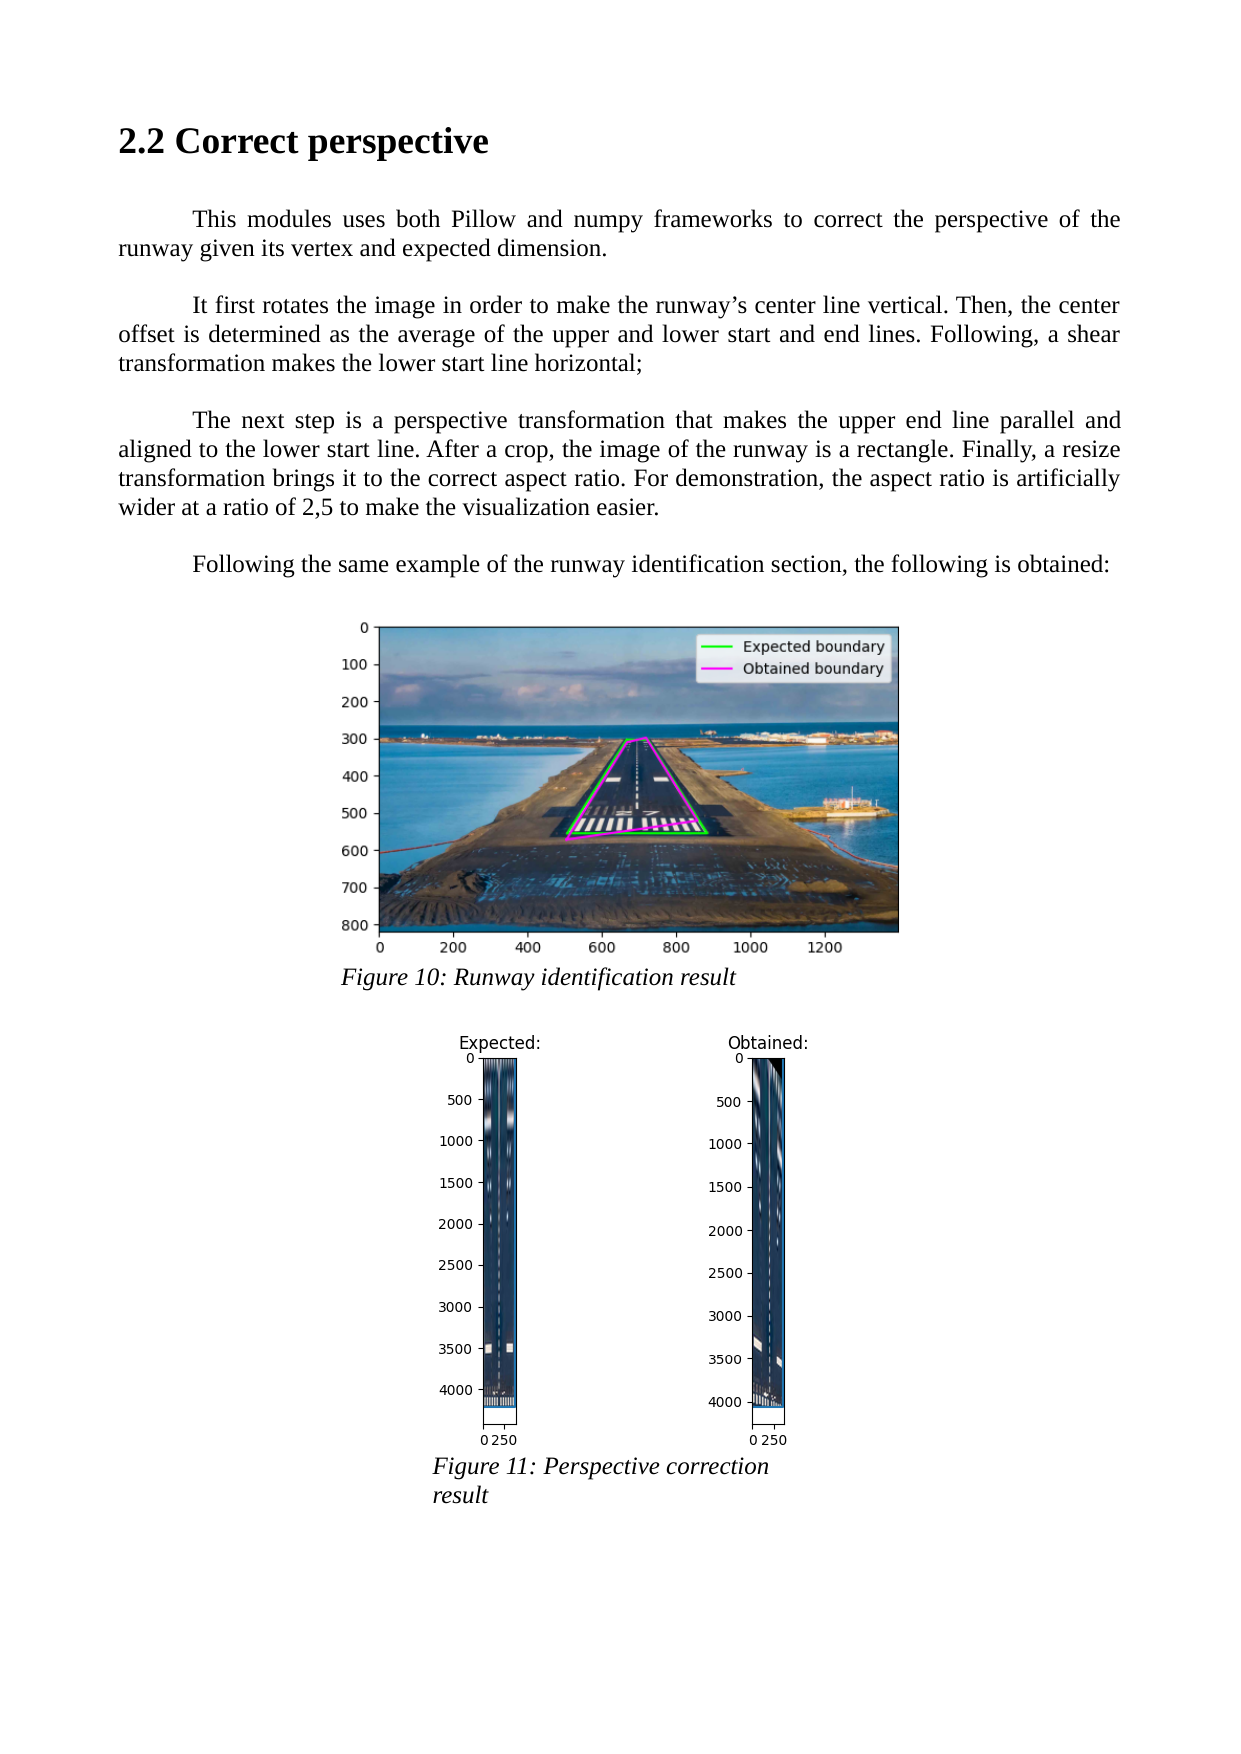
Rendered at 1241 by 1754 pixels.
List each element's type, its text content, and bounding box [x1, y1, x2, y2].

text Figure 11: Perspective correction result [432, 1446, 808, 1508]
text Figure 10: Runway identification result [341, 957, 899, 991]
text This modules uses both Pillow and numpy frameworks to correct the perspective of the runway given its vertex and expected dimension. [118, 204, 1122, 262]
picture [432, 1032, 808, 1446]
text It first rotates the image in order to make the runway’s center line vertical. Then, the center offset is determined as the average of the upper and lower start and end lines. Following, a shear transformation makes the lower start line horizontal; [118, 291, 1122, 377]
picture [340, 619, 900, 957]
text The next step is a perspective transformation that makes the upper end line parallel and aligned to the lower start line. After a crop, the image of the runway is a rectangle. Finally, a resize transformation brings it to the correct aspect ratio. For demonstration, the aspect ratio is artificially wider at a ratio of 2,5 to make the visualization easier. [118, 406, 1122, 521]
text Following the same example of the runway identification section, the following is obtained: [118, 549, 1122, 578]
text 2.2 Correct perspective [118, 118, 1122, 161]
